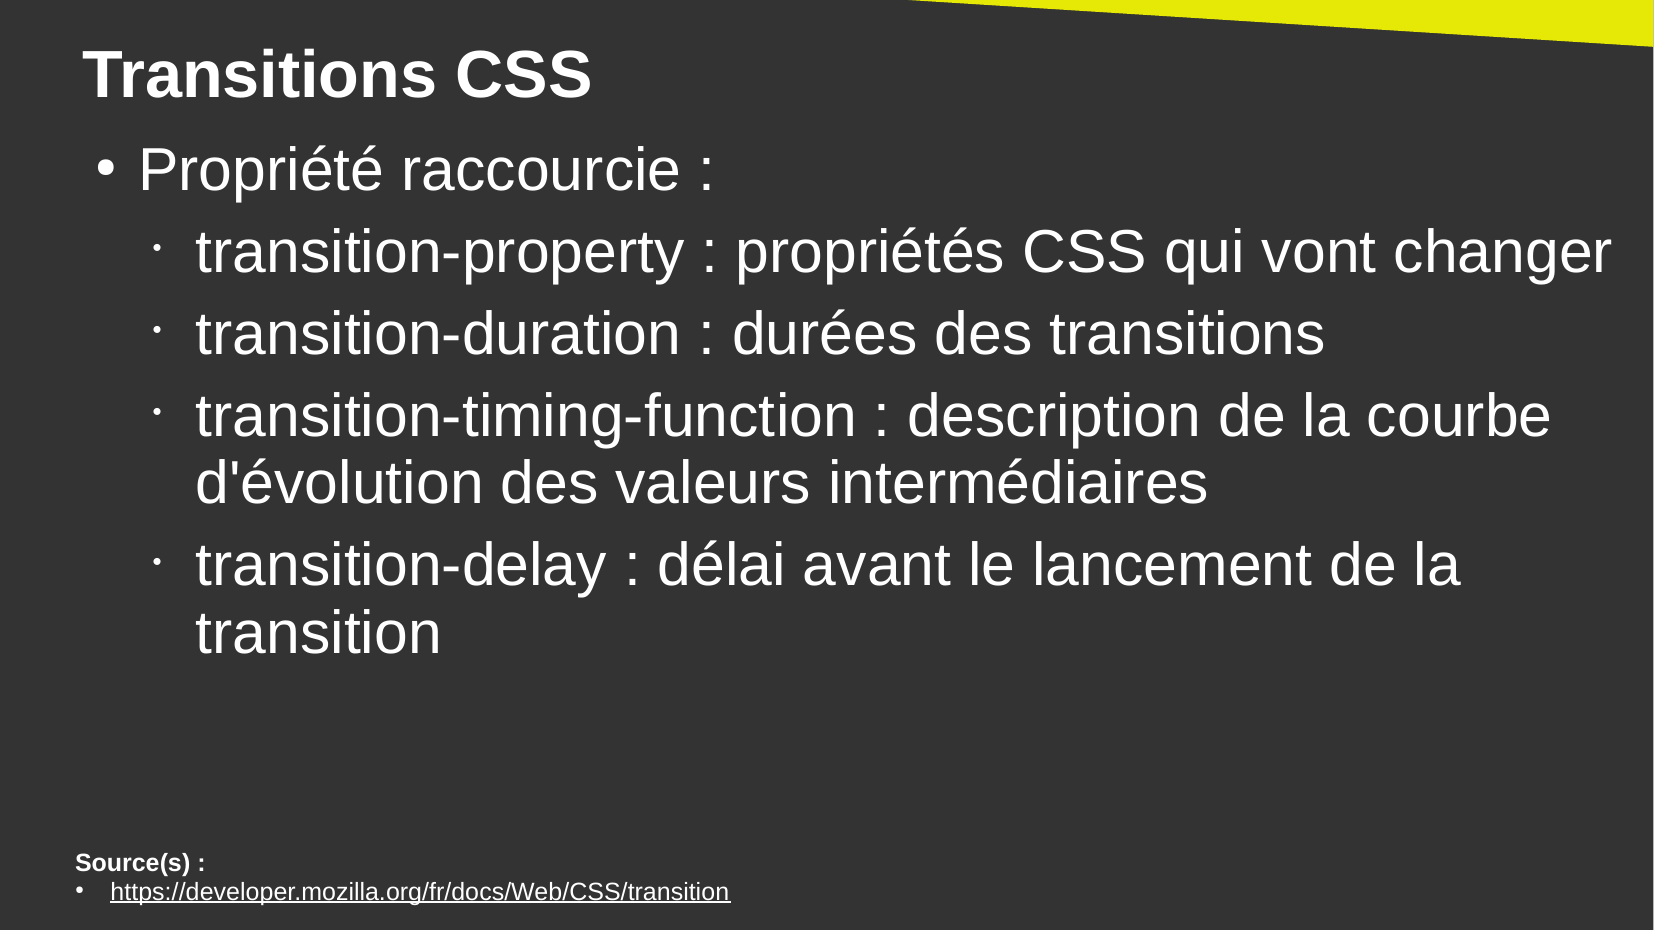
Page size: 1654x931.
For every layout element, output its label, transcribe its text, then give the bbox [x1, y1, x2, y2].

text_box Source(s) : https://developer.mozilla.org/fr/docs/Web/CSS/transition [60, 841, 1546, 931]
list Propriété raccourcie : transition-property : propriétés CSS qui vont changer transition-duration : durées des transitions transition-timing-function : description de la courbe d'évolution des valeurs intermédiaires transition-delay : délai avant le lancement de la transition [80, 135, 1620, 733]
title Transitions CSS [82, 37, 1571, 114]
text_box [908, 0, 1654, 47]
